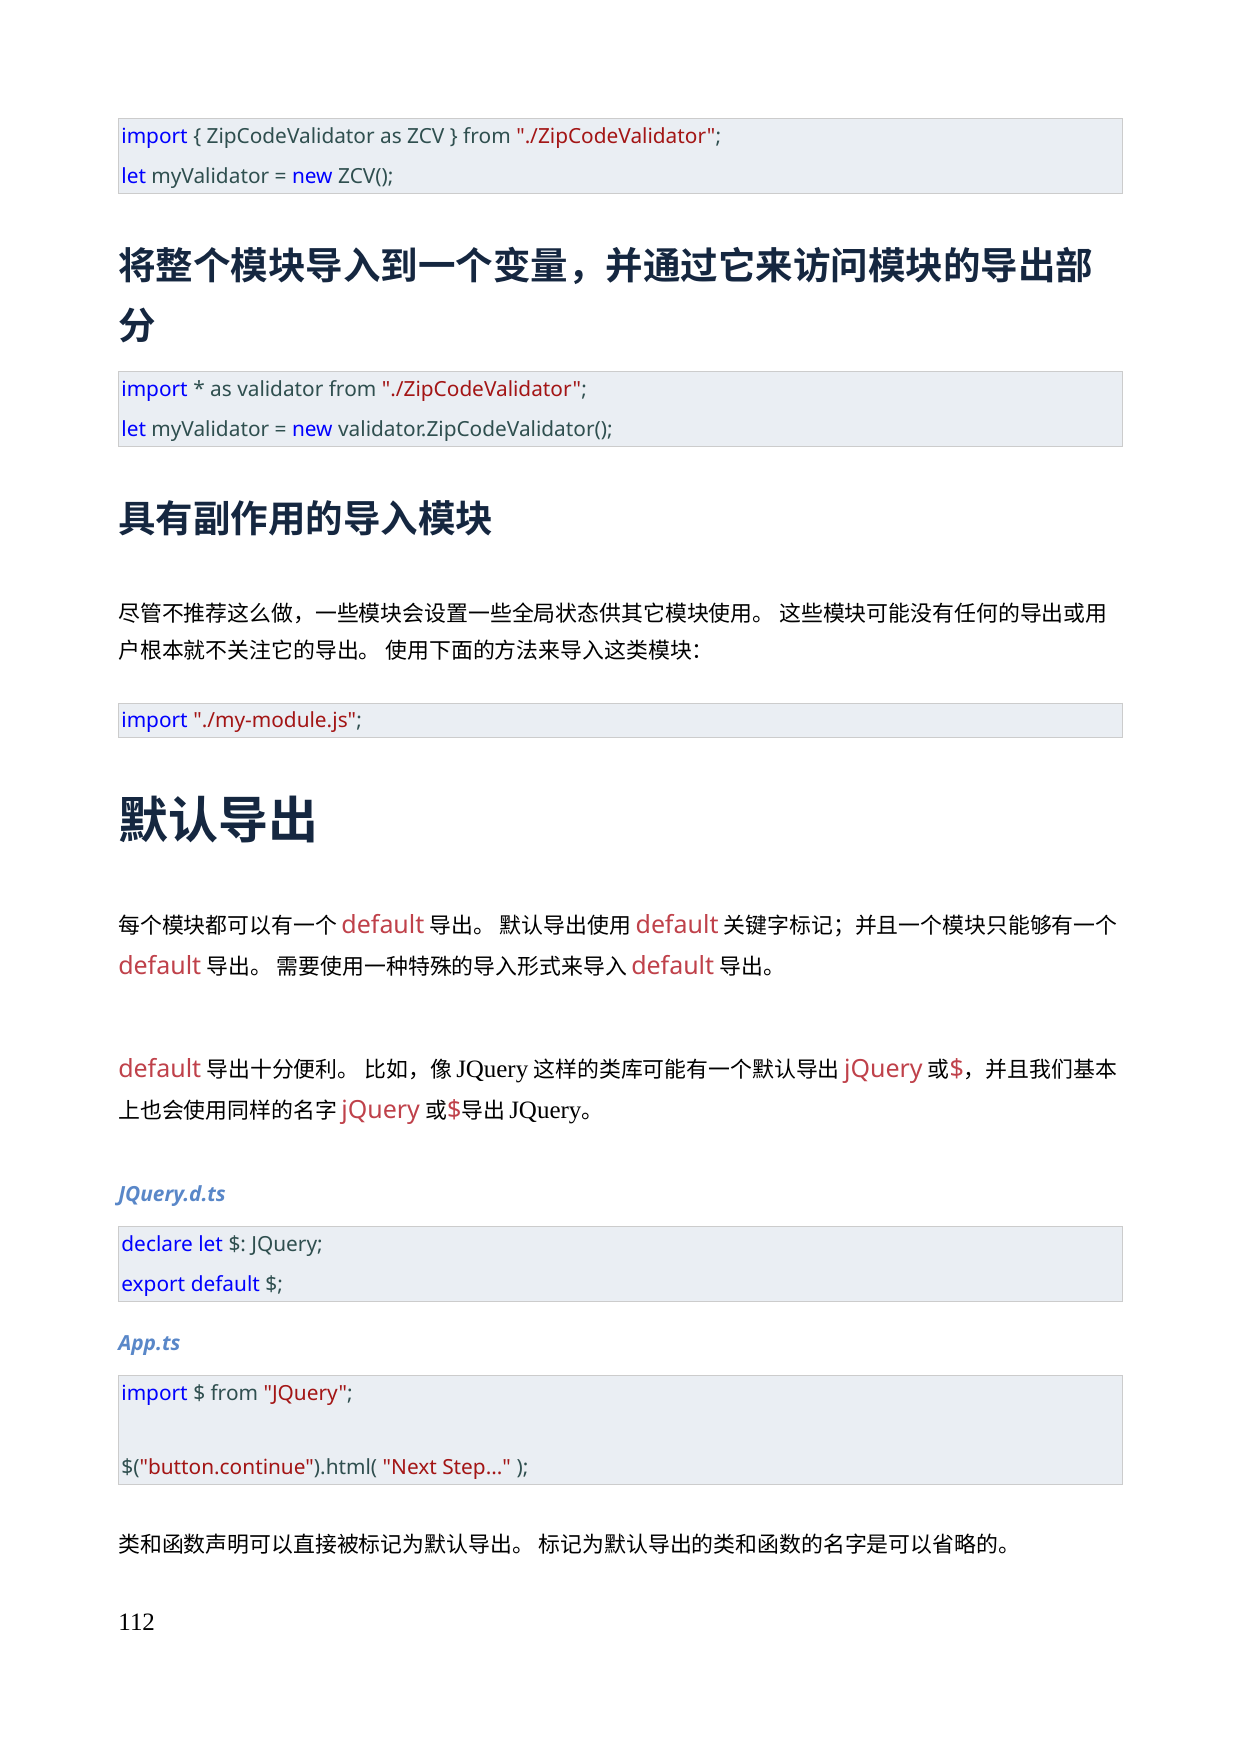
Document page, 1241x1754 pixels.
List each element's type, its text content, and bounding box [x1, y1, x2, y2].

text import * as validator from "./ZipCodeValidator"; [119, 372, 1122, 402]
text 每个模块都可以有一个default导出。 默认导出使用default关键字标记；并且一个模块只能够有一个default导出。 需要使用一种特殊的导入形式来导入default导出。 [118, 907, 1122, 982]
subtitle 具有副作用的导入模块 [118, 489, 1122, 543]
text import $ from "JQuery"; [119, 1376, 1122, 1407]
subtitle App.ts [118, 1328, 1122, 1357]
text 类和函数声明可以直接被标记为默认导出。 标记为默认导出的类和函数的名字是可以省略的。 [118, 1527, 1122, 1558]
text declare let $: JQuery; [119, 1227, 1122, 1258]
text let myValidator = new validator.ZipCodeValidator(); [119, 411, 1122, 446]
text 尽管不推荐这么做，一些模块会设置一些全局状态供其它模块使用。 这些模块可能没有任何的导出或用户根本就不关注它的导出。 使用下面的方法来导入这类模块： [118, 596, 1122, 665]
subtitle 默认导出 [118, 780, 1122, 853]
subtitle 将整个模块导入到一个变量，并通过它来访问模块的导出部分 [118, 236, 1122, 350]
subtitle JQuery.d.ts [118, 1179, 1122, 1208]
text $("button.continue").html( "Next Step..." ); [119, 1449, 1122, 1484]
text let myValidator = new ZCV(); [119, 158, 1122, 193]
text export default $; [119, 1267, 1122, 1301]
text default导出十分便利。 比如，像JQuery这样的类库可能有一个默认导出jQuery或$，并且我们基本上也会使用同样的名字jQuery或$导出JQuery。 [118, 1051, 1122, 1126]
text import "./my-module.js"; [119, 704, 1122, 737]
text import { ZipCodeValidator as ZCV } from "./ZipCodeValidator"; [119, 119, 1122, 149]
